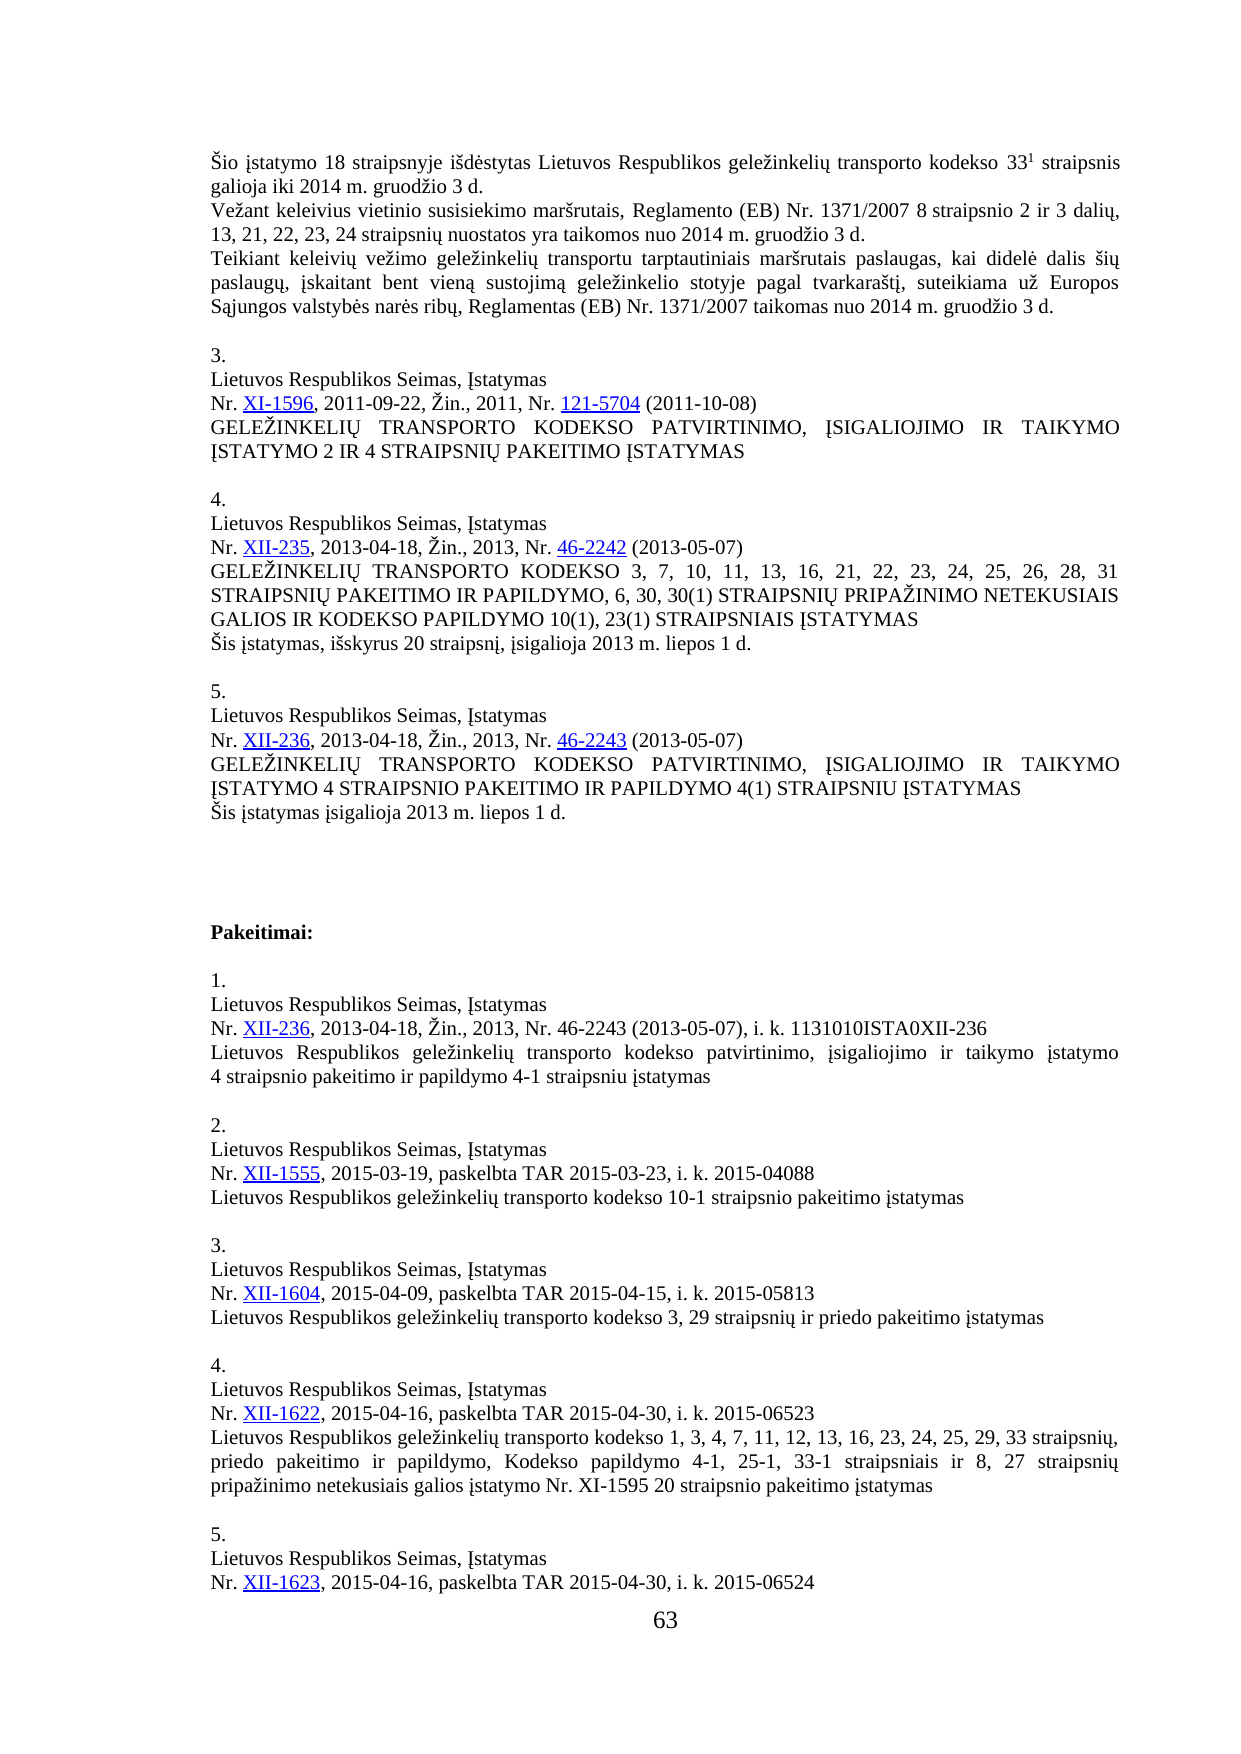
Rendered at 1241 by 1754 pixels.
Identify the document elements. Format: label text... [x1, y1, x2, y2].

text Lietuvos Respublikos Seimas, Įstatymas [210, 1137, 1120, 1161]
text Nr. XII-235, 2013-04-18, Žin., 2013, Nr. 46-2242 (2013-05-07) [210, 535, 1120, 559]
text GELEŽINKELIŲ TRANSPORTO KODEKSO 3, 7, 10, 11, 13, 16, 21, 22, 23, 24, 25, 26, 28, 31 STRAIPSNIŲ PAKEITIMO IR PAPILDYMO, 6, 30, 30(1) STRAIPSNIŲ PRIPAŽINIMO NETEKUSIAIS GALIOS IR KODEKSO PAPILDYMO 10(1), 23(1) STRAIPSNIAIS ĮSTATYMAS [210, 559, 1120, 631]
text Lietuvos Respublikos geležinkelių transporto kodekso 1, 3, 4, 7, 11, 12, 13, 16, 23, 24, 25, 29, 33 straipsnių, priedo pakeitimo ir papildymo, Kodekso papildymo 4-1, 25-1, 33-1 straipsniais ir 8, 27 straipsnių pripažinimo netekusiais galios įstatymo Nr. XI-1595 20 straipsnio pakeitimo įstatymas [210, 1425, 1120, 1497]
text 4. [210, 487, 1120, 511]
text Šis įstatymas įsigalioja 2013 m. liepos 1 d. [210, 800, 1120, 824]
text Lietuvos Respublikos Seimas, Įstatymas [210, 1546, 1120, 1570]
text 5. [210, 679, 1120, 703]
text Lietuvos Respublikos Seimas, Įstatymas [210, 992, 1120, 1016]
text Vežant keleivius vietinio susisiekimo maršrutais, Reglamento (EB) Nr. 1371/2007 8 straipsnio 2 ir 3 dalių, 13, 21, 22, 23, 24 straipsnių nuostatos yra taikomos nuo 2014 m. gruodžio 3 d. [210, 198, 1120, 246]
text Nr. XII-236, 2013-04-18, Žin., 2013, Nr. 46-2243 (2013-05-07) [210, 727, 1120, 752]
text Lietuvos Respublikos Seimas, Įstatymas [210, 703, 1120, 727]
text Lietuvos Respublikos Seimas, Įstatymas [210, 1257, 1120, 1281]
text Nr. XII-236, 2013-04-18, Žin., 2013, Nr. 46-2243 (2013-05-07), i. k. 1131010ISTA0XII-236 [210, 1016, 1120, 1040]
text Lietuvos Respublikos geležinkelių transporto kodekso patvirtinimo, įsigaliojimo ir taikymo įstatymo 4 straipsnio pakeitimo ir papildymo 4-1 straipsniu įstatymas [210, 1040, 1120, 1088]
text Lietuvos Respublikos Seimas, Įstatymas [210, 1377, 1120, 1401]
text Teikiant keleivių vežimo geležinkelių transportu tarptautiniais maršrutais paslaugas, kai didelė dalis šių paslaugų, įskaitant bent vieną sustojimą geležinkelio stotyje pagal tvarkaraštį, suteikiama už Europos Sąjungos valstybės narės ribų, Reglamentas (EB) Nr. 1371/2007 taikomas nuo 2014 m. gruodžio 3 d. [210, 246, 1120, 318]
text GELEŽINKELIŲ TRANSPORTO KODEKSO PATVIRTINIMO, ĮSIGALIOJIMO IR TAIKYMO ĮSTATYMO 4 STRAIPSNIO PAKEITIMO IR PAPILDYMO 4(1) STRAIPSNIU ĮSTATYMAS [210, 752, 1120, 800]
text 3. [210, 342, 1120, 367]
text Lietuvos Respublikos geležinkelių transporto kodekso 10-1 straipsnio pakeitimo įstatymas [210, 1185, 1120, 1209]
text Lietuvos Respublikos Seimas, Įstatymas [210, 511, 1120, 535]
text Nr. XII-1623, 2015-04-16, paskelbta TAR 2015-04-30, i. k. 2015-06524 [210, 1570, 1120, 1594]
text 3. [210, 1233, 1120, 1257]
text Lietuvos Respublikos Seimas, Įstatymas [210, 367, 1120, 391]
text 4. [210, 1353, 1120, 1377]
text Nr. XI-1596, 2011-09-22, Žin., 2011, Nr. 121-5704 (2011-10-08) [210, 391, 1120, 415]
text Šis įstatymas, išskyrus 20 straipsnį, įsigalioja 2013 m. liepos 1 d. [210, 631, 1120, 655]
text Nr. XII-1622, 2015-04-16, paskelbta TAR 2015-04-30, i. k. 2015-06523 [210, 1401, 1120, 1425]
text 1. [210, 968, 1120, 992]
text 2. [210, 1112, 1120, 1137]
text 5. [210, 1522, 1120, 1546]
text Pakeitimai: [210, 920, 1120, 944]
text Šio įstatymo 18 straipsnyje išdėstytas Lietuvos Respublikos geležinkelių transporto kodekso 331 straipsnis galioja iki 2014 m. gruodžio 3 d. [210, 150, 1120, 198]
text Nr. XII-1604, 2015-04-09, paskelbta TAR 2015-04-15, i. k. 2015-05813 [210, 1281, 1120, 1305]
text Lietuvos Respublikos geležinkelių transporto kodekso 3, 29 straipsnių ir priedo pakeitimo įstatymas [210, 1305, 1120, 1329]
text GELEŽINKELIŲ TRANSPORTO KODEKSO PATVIRTINIMO, ĮSIGALIOJIMO IR TAIKYMO ĮSTATYMO 2 IR 4 STRAIPSNIŲ PAKEITIMO ĮSTATYMAS [210, 415, 1120, 463]
text Nr. XII-1555, 2015-03-19, paskelbta TAR 2015-03-23, i. k. 2015-04088 [210, 1161, 1120, 1185]
